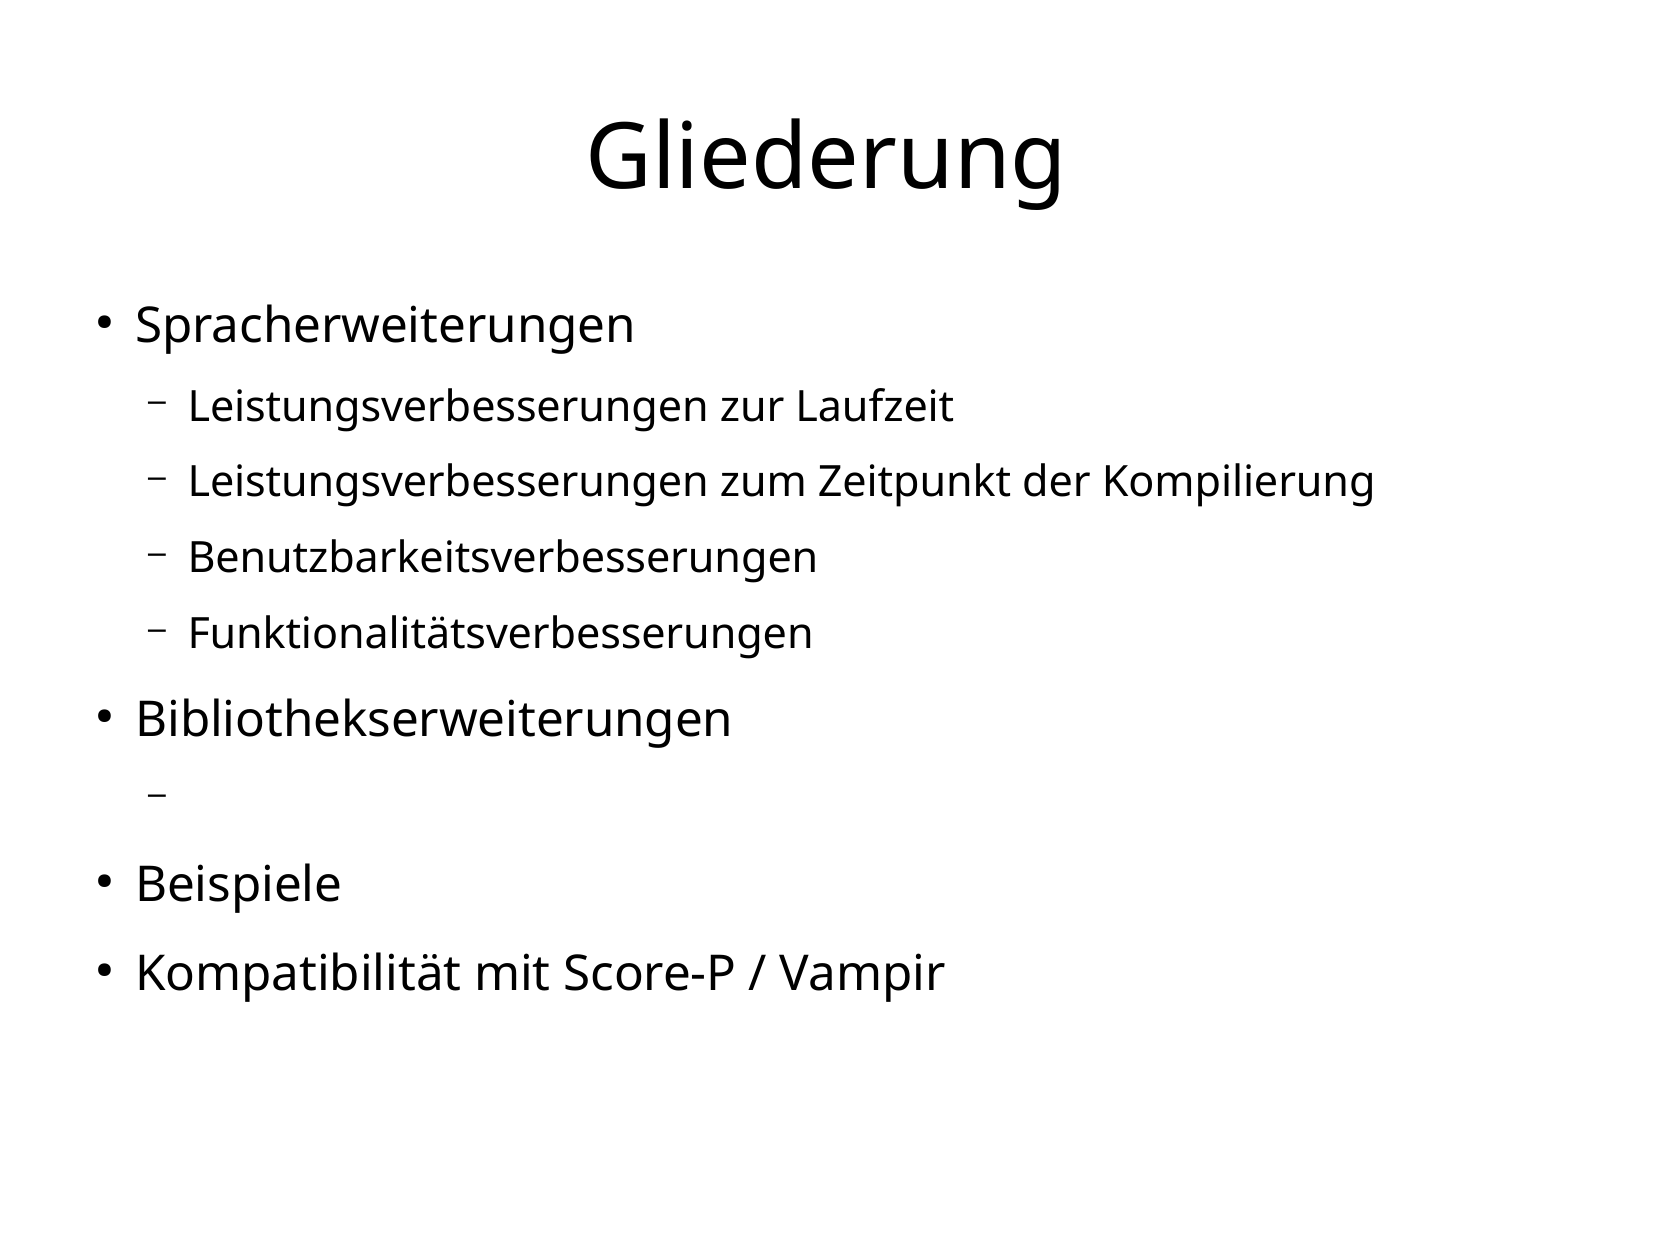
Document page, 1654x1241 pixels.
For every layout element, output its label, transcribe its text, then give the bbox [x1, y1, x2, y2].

title Gliederung [82, 49, 1571, 257]
list Spracherweiterungen Leistungsverbesserungen zur Laufzeit Leistungsverbesserungen zum Zeitpunkt der Kompilierung Benutzbarkeitsverbesserungen Funktionalitätsverbesserungen Bibliothekserweiterungen Beispiele Kompatibilität mit Score-P / Vampir [82, 290, 1571, 1010]
